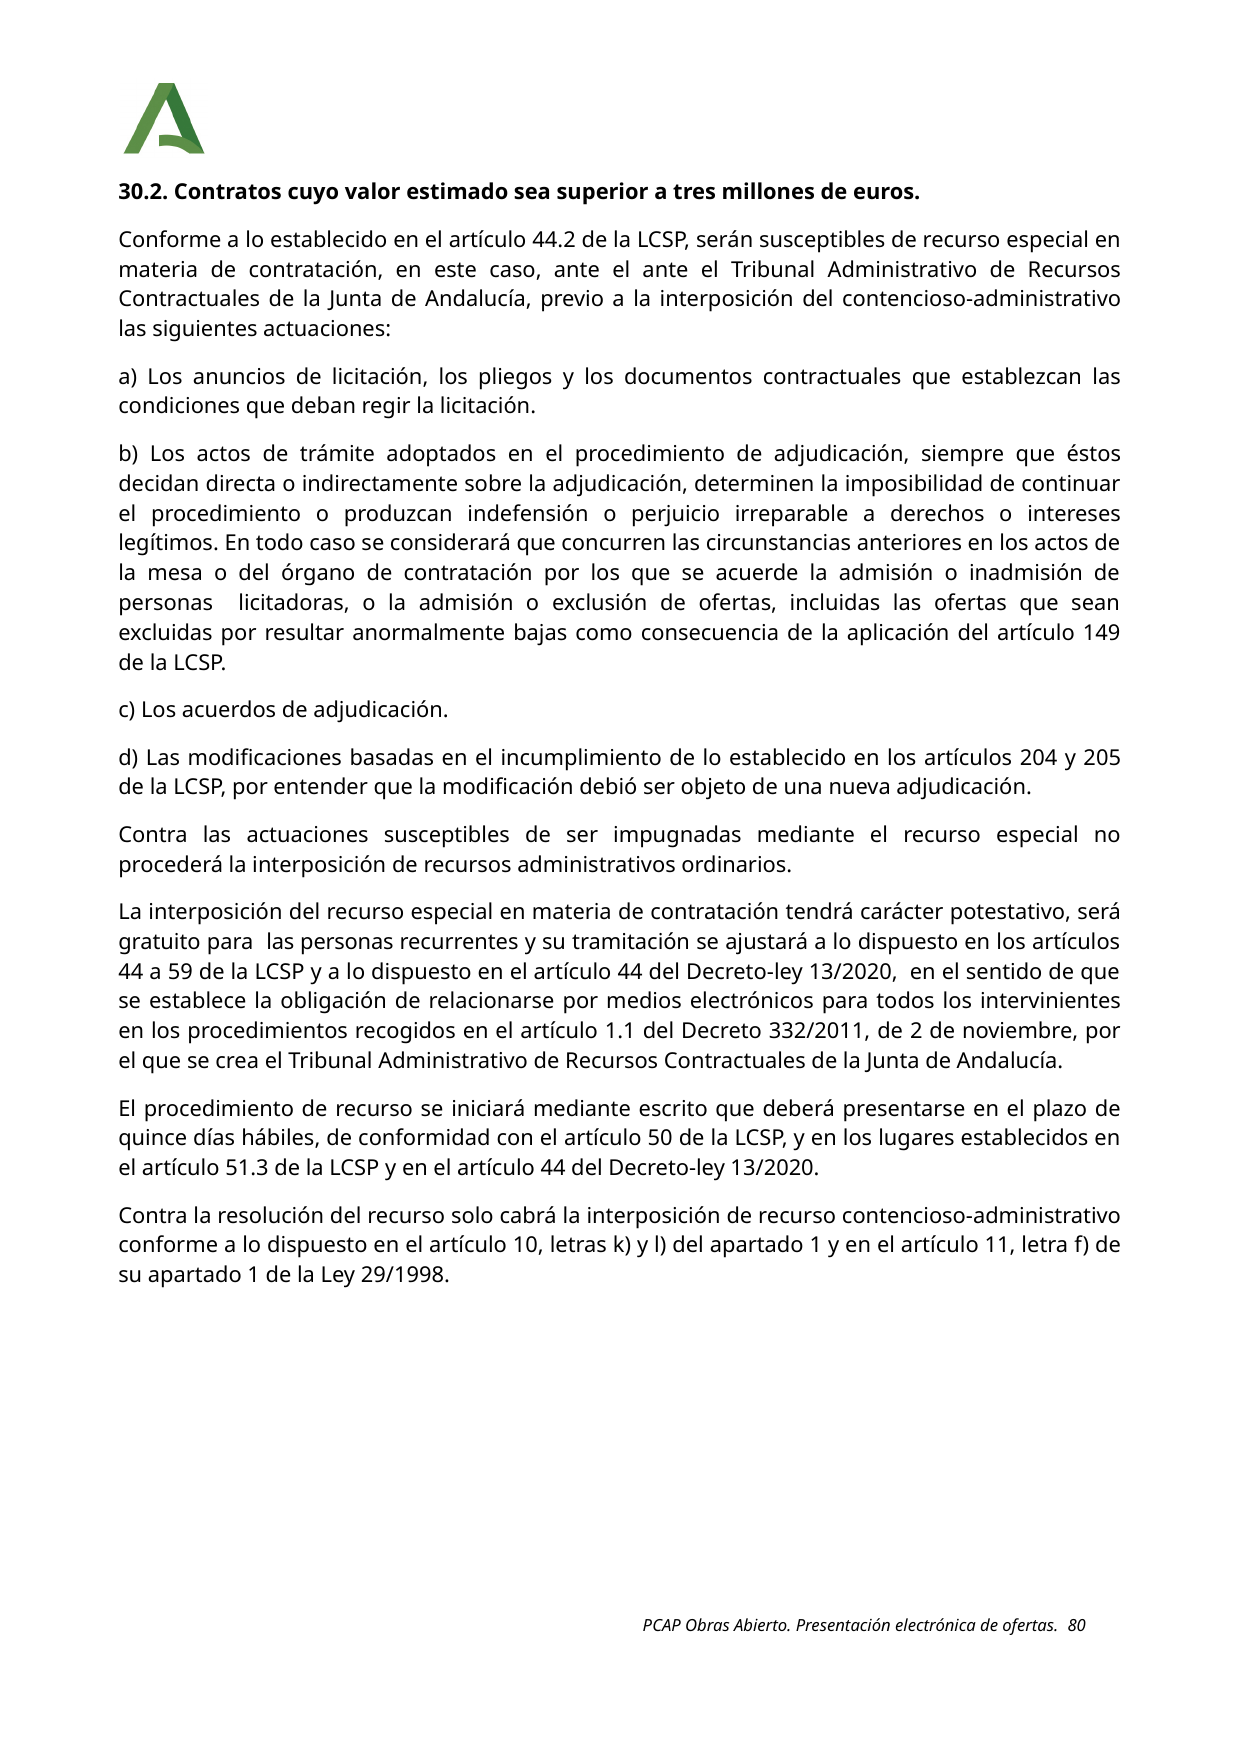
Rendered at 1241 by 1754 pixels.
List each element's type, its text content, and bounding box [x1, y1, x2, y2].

text El procedimiento de recurso se iniciará mediante escrito que deberá presentarse en el plazo de quince días hábiles, de conformidad con el artículo 50 de la LCSP, y en los lugares establecidos en el artículo 51.3 de la LCSP y en el artículo 44 del Decreto-ley 13/2020. [118, 1093, 1122, 1182]
text d) Las modificaciones basadas en el incumplimiento de lo establecido en los artículos 204 y 205 de la LCSP, por entender que la modificación debió ser objeto de una nueva adjudicación. [118, 742, 1122, 801]
text Conforme a lo establecido en el artículo 44.2 de la LCSP, serán susceptibles de recurso especial en materia de contratación, en este caso, ante el ante el Tribunal Administrativo de Recursos Contractuales de la Junta de Andalucía, previo a la interposición del contencioso-administrativo las siguientes actuaciones: [118, 224, 1122, 343]
subtitle 30.2. Contratos cuyo valor estimado sea superior a tres millones de euros. [118, 176, 1122, 206]
text Contra la resolución del recurso solo cabrá la interposición de recurso contencioso-administrativo conforme a lo dispuesto en el artículo 10, letras k) y l) del apartado 1 y en el artículo 11, letra f) de su apartado 1 de la Ley 29/1998. [118, 1200, 1122, 1289]
text c) Los acuerdos de adjudicación. [118, 694, 1122, 724]
picture [119, 78, 209, 158]
text a) Los anuncios de licitación, los pliegos y los documentos contractuales que establezcan las condiciones que deban regir la licitación. [118, 361, 1122, 420]
text Contra las actuaciones susceptibles de ser impugnadas mediante el recurso especial no procederá la interposición de recursos administrativos ordinarios. [118, 819, 1122, 878]
text b) Los actos de trámite adoptados en el procedimiento de adjudicación, siempre que éstos decidan directa o indirectamente sobre la adjudicación, determinen la imposibilidad de continuar el procedimiento o produzcan indefensión o perjuicio irreparable a derechos o intereses legítimos. En todo caso se considerará que concurren las circunstancias anteriores en los actos de la mesa o del órgano de contratación por los que se acuerde la admisión o inadmisión de personas licitadoras, o la admisión o exclusión de ofertas, incluidas las ofertas que sean excluidas por resultar anormalmente bajas como consecuencia de la aplicación del artículo 149 de la LCSP. [118, 438, 1122, 676]
text La interposición del recurso especial en materia de contratación tendrá carácter potestativo, será gratuito para las personas recurrentes y su tramitación se ajustará a lo dispuesto en los artículos 44 a 59 de la LCSP y a lo dispuesto en el artículo 44 del Decreto-ley 13/2020, en el sentido de que se establece la obligación de relacionarse por medios electrónicos para todos los intervinientes en los procedimientos recogidos en el artículo 1.1 del Decreto 332/2011, de 2 de noviembre, por el que se crea el Tribunal Administrativo de Recursos Contractuales de la Junta de Andalucía. [118, 896, 1122, 1075]
